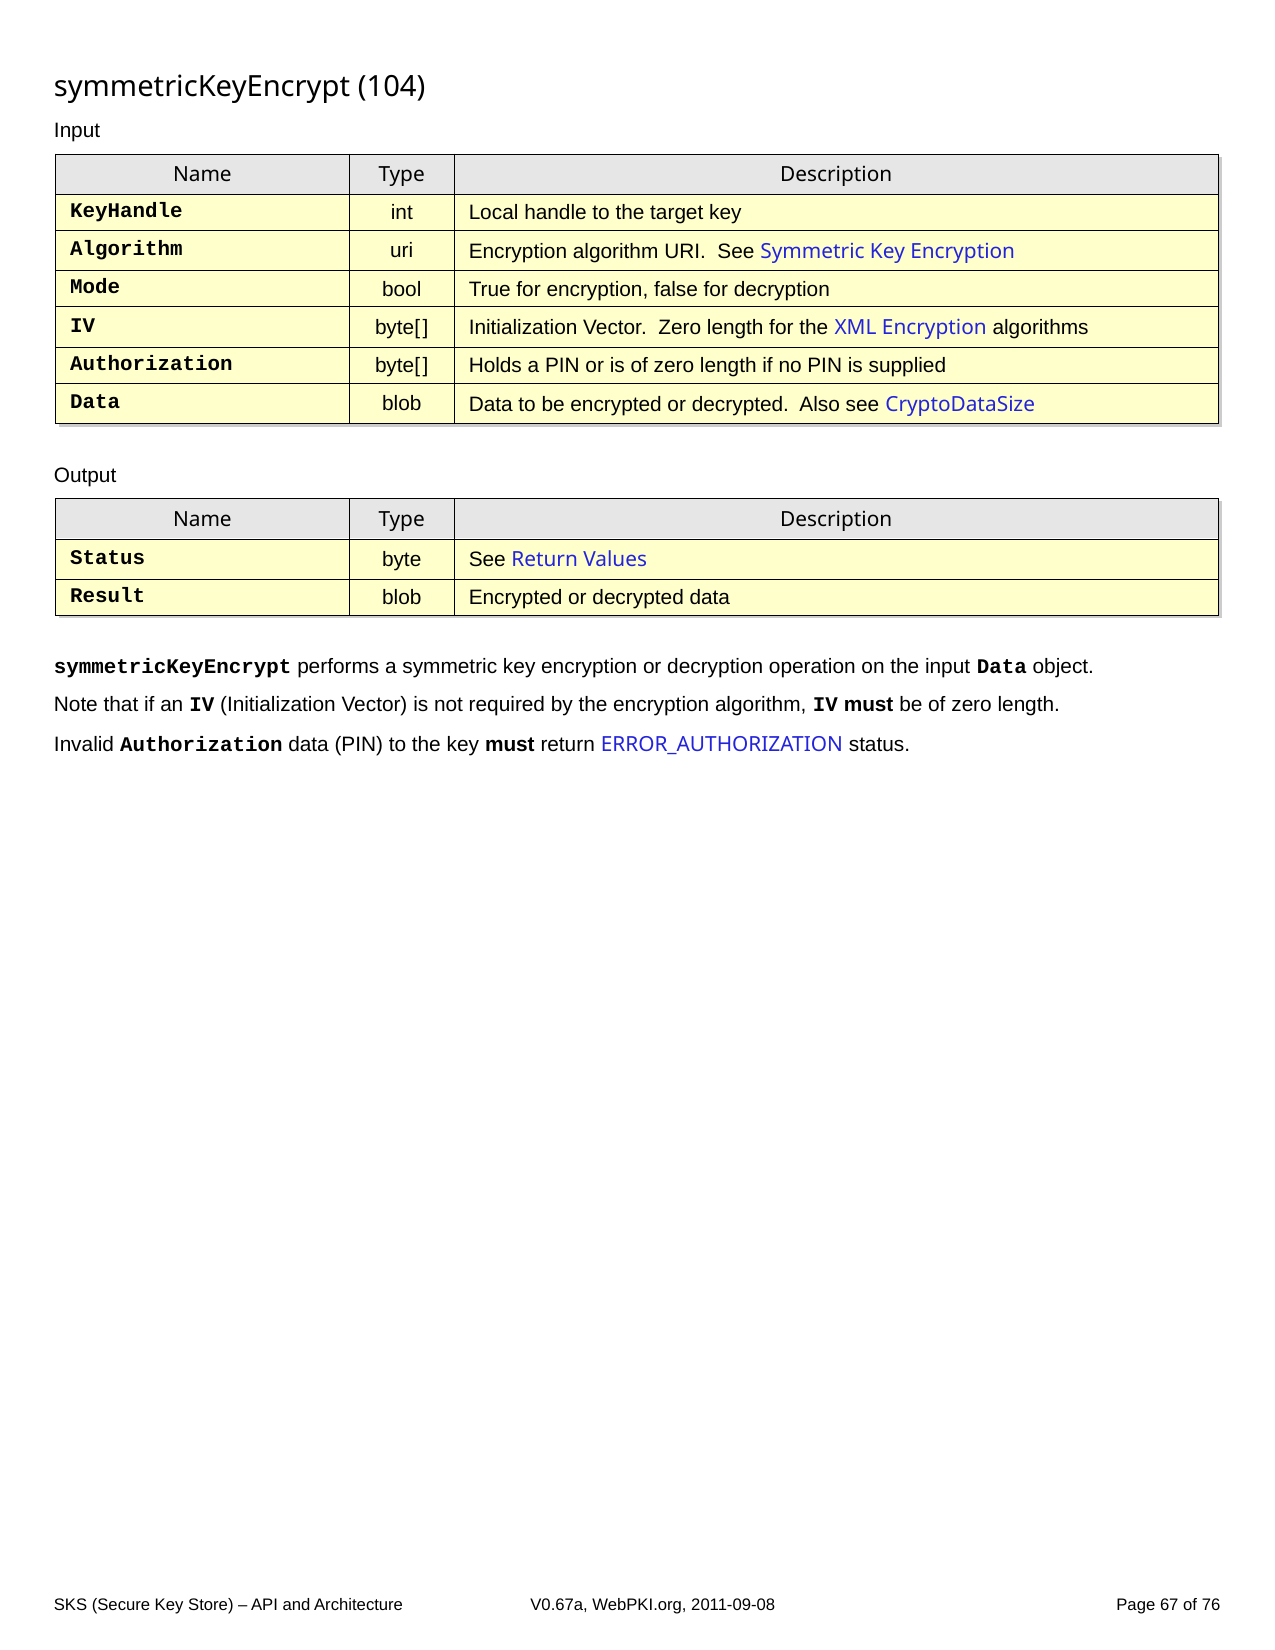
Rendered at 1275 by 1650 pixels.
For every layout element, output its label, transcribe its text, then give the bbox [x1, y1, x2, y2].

table_cell uri [350, 231, 454, 270]
text Output [54, 462, 1221, 486]
table_header Description [455, 499, 1218, 538]
table_cell Local handle to the target key [455, 195, 1218, 230]
table_cell True for encryption, false for decryption [455, 271, 1218, 306]
table_cell Encrypted or decrypted data [455, 580, 1218, 615]
table_cell blob [350, 580, 454, 615]
table_header Type [350, 499, 454, 538]
text symmetricKeyEncrypt performs a symmetric key encryption or decryption operation on the input Data object. [54, 654, 1221, 680]
table_cell bool [350, 271, 454, 306]
table_header Description [455, 155, 1218, 194]
table_header Name [56, 155, 349, 194]
table_cell Data to be encrypted or decrypted. Also see CryptoDataSize [455, 384, 1218, 423]
table_cell byte [350, 540, 454, 579]
table_cell Algorithm [56, 231, 349, 270]
text Note that if an IV (Initialization Vector) is not required by the encryption algorithm, IV must be of zero length. [54, 692, 1221, 718]
table_cell Mode [56, 271, 349, 306]
table_header Name [56, 499, 349, 538]
table_cell byte⁮[ ] [350, 348, 454, 383]
text Invalid Authorization data (PIN) to the key must return ERROR_AUTHORIZATION status. [54, 729, 1221, 758]
table_cell Data [56, 384, 349, 423]
table_header Type [350, 155, 454, 194]
table_cell Encryption algorithm URI. See Symmetric Key Encryption ‎ [455, 231, 1218, 270]
table_cell IV [56, 307, 349, 347]
table_cell blob [350, 384, 454, 423]
table_cell KeyHandle [56, 195, 349, 230]
text Input [54, 118, 1221, 142]
subtitle symmetricKeyEncrypt (104) [54, 66, 1221, 105]
table_cell Holds a PIN or is of zero length if no PIN is supplied [455, 348, 1218, 383]
table_cell Authorization [56, 348, 349, 383]
table_cell See Return Values [455, 540, 1218, 579]
table_cell Initialization Vector. Zero length for the XML Encryption algorithms [455, 307, 1218, 347]
table_cell byte⁮[ ] [350, 307, 454, 347]
table_cell int [350, 195, 454, 230]
table_cell Result [56, 580, 349, 615]
table_cell Status [56, 540, 349, 579]
